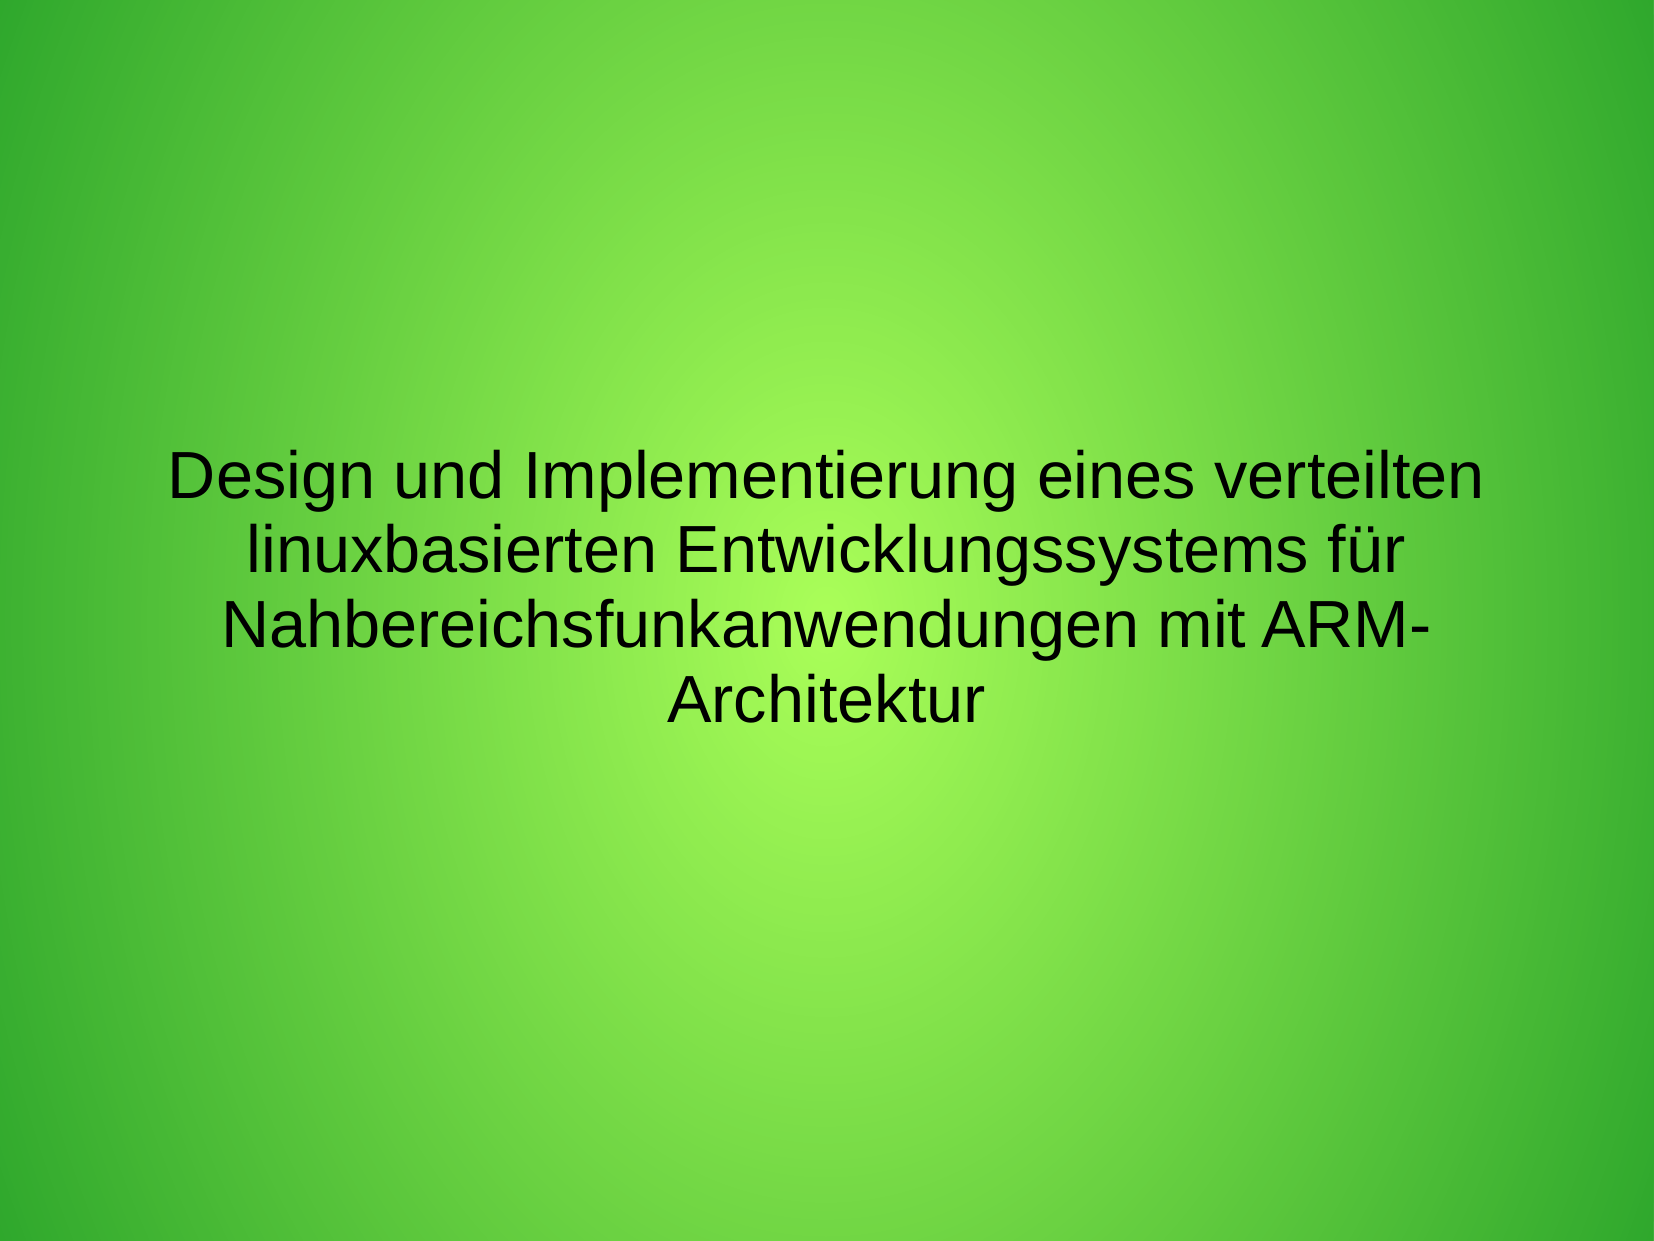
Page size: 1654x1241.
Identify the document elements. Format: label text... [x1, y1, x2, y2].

subtitle Design und Implementierung eines verteilten linuxbasierten Entwicklungssystems für Nahbereichsfunkanwendungen mit ARM-Architektur [82, 49, 1571, 1125]
